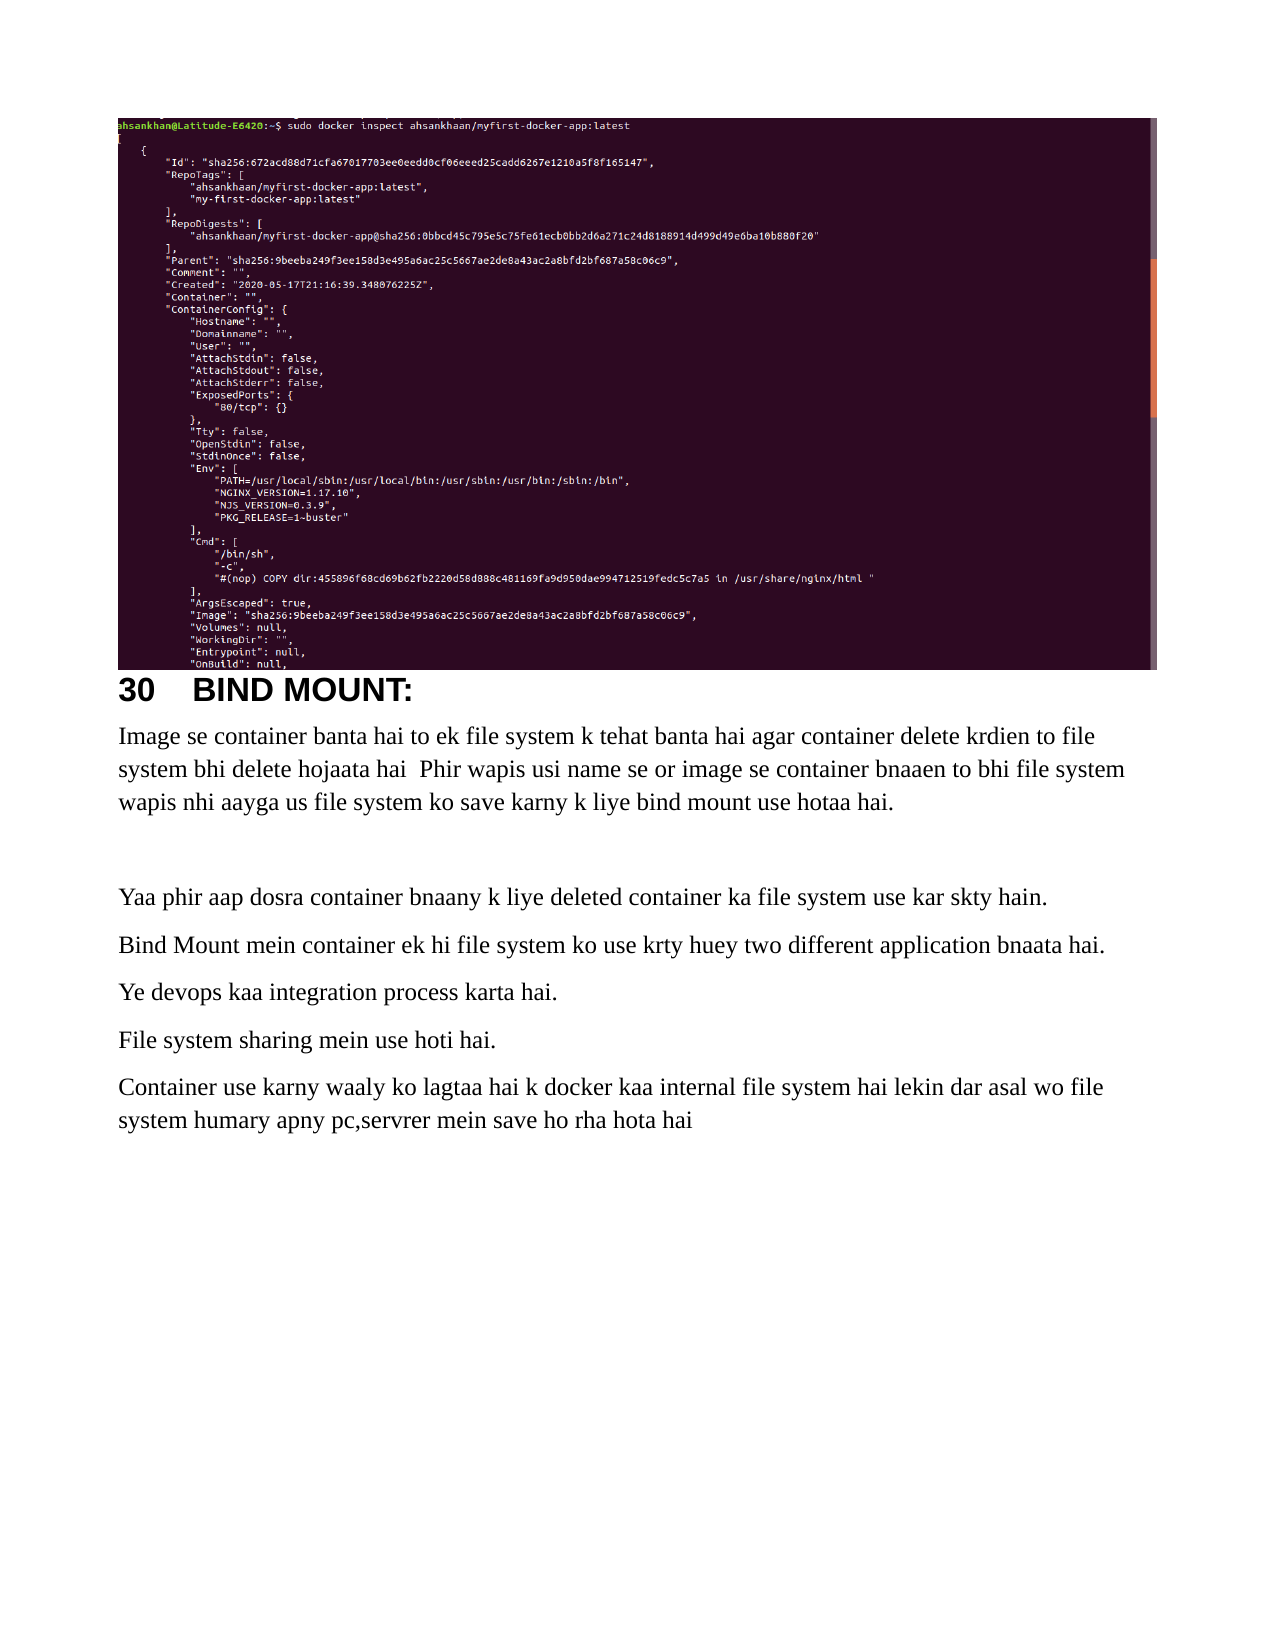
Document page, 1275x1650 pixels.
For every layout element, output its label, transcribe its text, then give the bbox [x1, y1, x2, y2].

picture [118, 118, 1157, 670]
text Yaa phir aap dosra container bnaany k liye deleted container ka file system use kar skty hain. [118, 882, 1157, 911]
subtitle BIND MOUNT: [118, 670, 1157, 708]
text File system sharing mein use hoti hai. [118, 1025, 1157, 1054]
text Image se container banta hai to ek file system k tehat banta hai agar container delete krdien to file system bhi delete hojaata hai Phir wapis usi name se or image se container bnaaen to bhi file system wapis nhi aayga us file system ko save karny k liye bind mount use hotaa hai. [118, 721, 1157, 816]
text Bind Mount mein container ek hi file system ko use krty huey two different application bnaata hai. [118, 930, 1157, 958]
text Ye devops kaa integration process karta hai. [118, 977, 1157, 1006]
text Container use karny waaly ko lagtaa hai k docker kaa internal file system hai lekin dar asal wo file system humary apny pc,servrer mein save ho rha hota hai [118, 1072, 1157, 1134]
